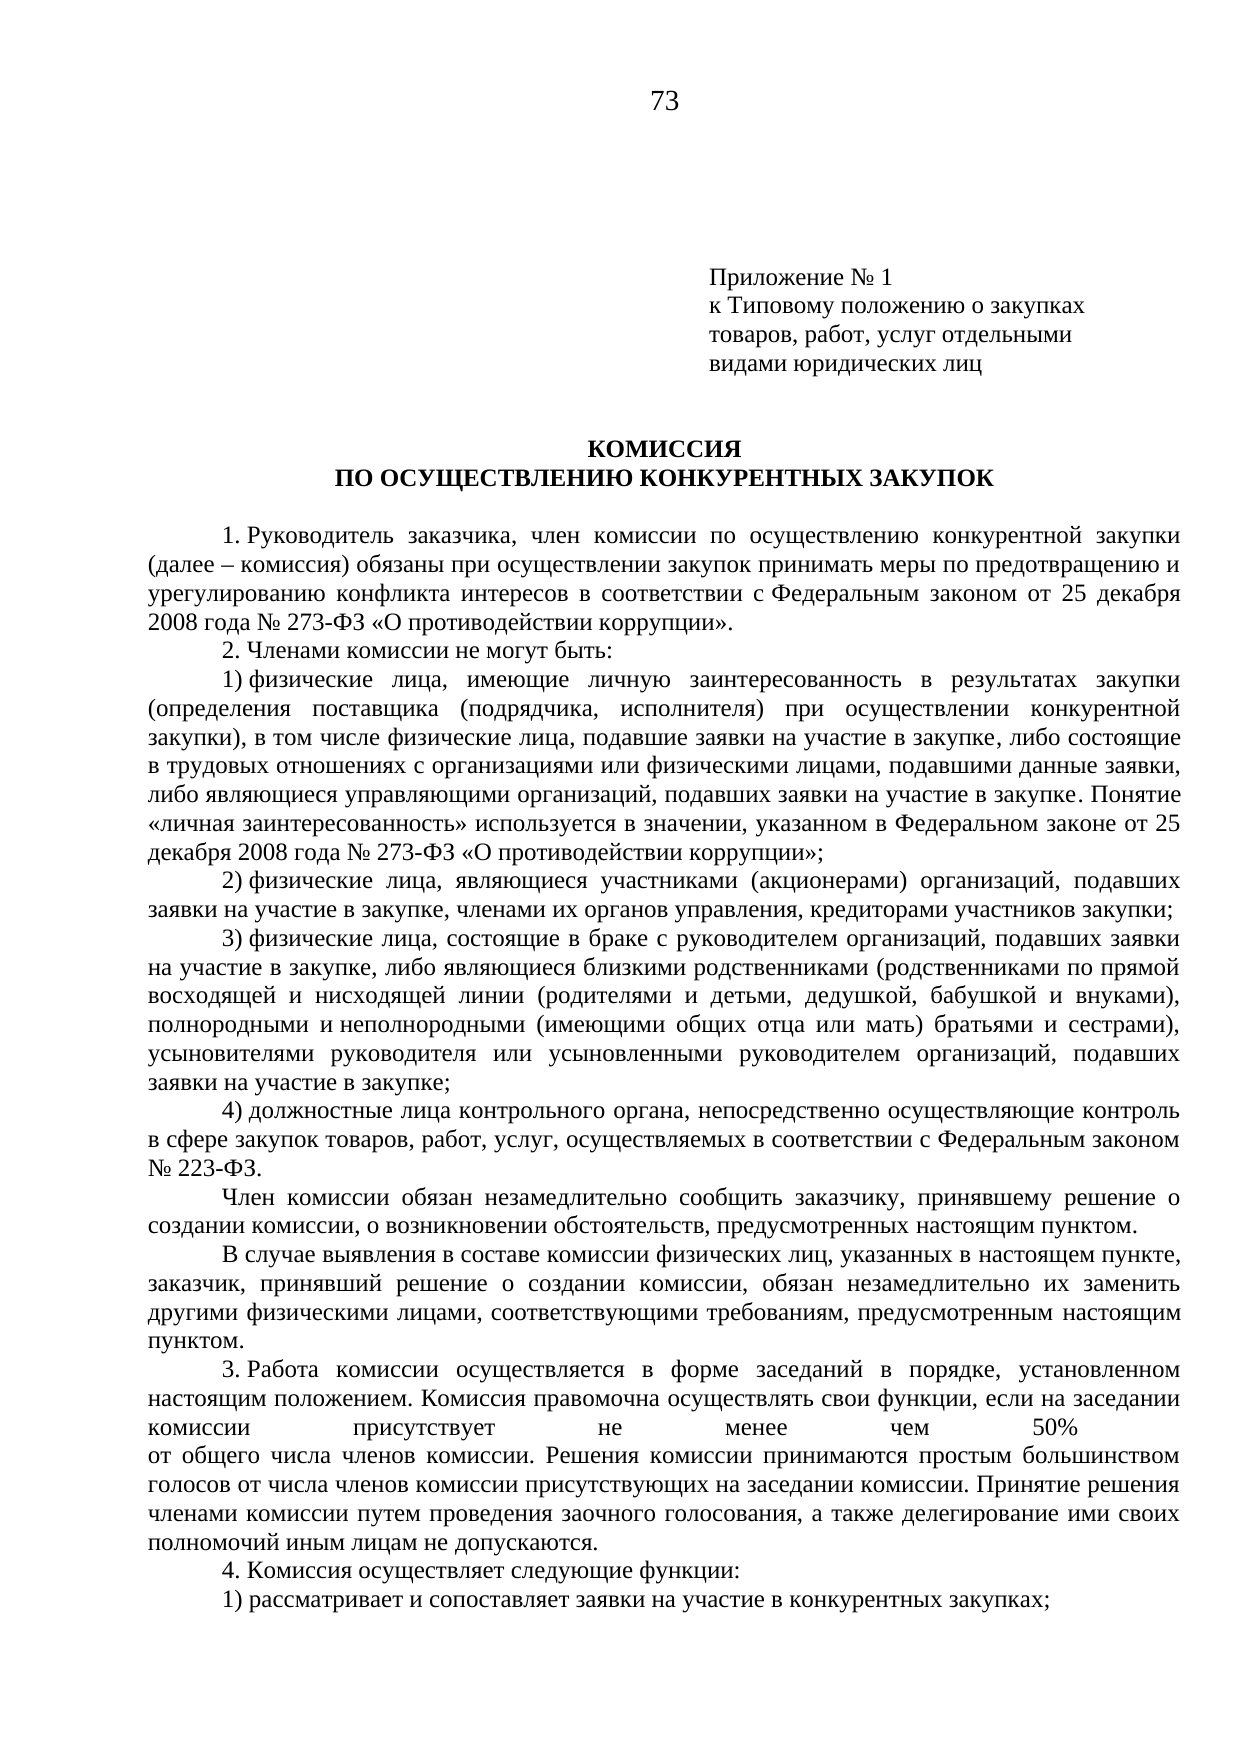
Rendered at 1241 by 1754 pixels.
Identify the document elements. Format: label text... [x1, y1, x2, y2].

text 2. Членами комиссии не могут быть: [148, 636, 1181, 664]
text 1) рассматривает и сопоставляет заявки на участие в конкурентных закупках; [148, 1584, 1181, 1613]
text 1) физические лица, имеющие личную заинтересованность в результатах закупки (определения поставщика (подрядчика, исполнителя) при осуществлении конкурентной закупки), в том числе физические лица, подавшие заявки на участие в закупке, либо состоящие в трудовых отношениях с организациями или физическими лицами, подавшими данные заявки, либо являющиеся управляющими организаций, подавших заявки на участие в закупке. Понятие «личная заинтересованность» используется в значении, указанном в Федеральном законе от 25 декабря 2008 года № 273-ФЗ «О противодействии коррупции»; [148, 664, 1181, 866]
text 4) должностные лица контрольного органа, непосредственно осуществляющие контроль в сфере закупок товаров, работ, услуг, осуществляемых в соответствии с Федеральным законом № 223-ФЗ. [148, 1096, 1181, 1182]
text 2) физические лица, являющиеся участниками (акционерами) организаций, подавших заявки на участие в закупке, членами их органов управления, кредиторами участников закупки; [148, 866, 1181, 923]
text Приложение № 1 [148, 262, 1181, 291]
text видами юридических лиц [148, 348, 1181, 377]
text 1. Руководитель заказчика, член комиссии по осуществлению конкурентной закупки (далее – комиссия) обязаны при осуществлении закупок принимать меры по предотвращению и урегулированию конфликта интересов в соответствии с Федеральным законом от 25 декабря 2008 года № 273-ФЗ «О противодействии коррупции». [148, 521, 1181, 636]
text 3) физические лица, состоящие в браке с руководителем организаций, подавших заявки на участие в закупке, либо являющиеся близкими родственниками (родственниками по прямой восходящей и нисходящей линии (родителями и детьми, дедушкой, бабушкой и внуками), полнородными и неполнородными (имеющими общих отца или мать) братьями и сестрами), усыновителями руководителя или усыновленными руководителем организаций, подавших заявки на участие в закупке; [148, 923, 1181, 1096]
text к Типовому положению о закупках [148, 291, 1181, 319]
text 3. Работа комиссии осуществляется в форме заседаний в порядке, установленном настоящим положением. Комиссия правомочна осуществлять свои функции, если на заседании комиссии присутствует не менее чем 50% от общего числа членов комиссии. Решения комиссии принимаются простым большинством голосов от числа членов комиссии присутствующих на заседании комиссии. Принятие решения членами комиссии путем проведения заочного голосования, а также делегирование ими своих полномочий иным лицам не допускаются. [148, 1354, 1181, 1556]
text 4. Комиссия осуществляет следующие функции: [148, 1556, 1181, 1584]
text В случае выявления в составе комиссии физических лиц, указанных в настоящем пункте, заказчик, принявший решение о создании комиссии, обязан незамедлительно их заменить другими физическими лицами, соответствующими требованиям, предусмотренным настоящим пунктом. [148, 1239, 1181, 1354]
text товаров, работ, услуг отдельными [148, 319, 1181, 348]
text Член комиссии обязан незамедлительно сообщить заказчику, принявшему решение о создании комиссии, о возникновении обстоятельств, предусмотренных настоящим пунктом. [148, 1182, 1181, 1239]
text КОМИССИЯ [148, 434, 1181, 463]
text ПО ОСУЩЕСТВЛЕНИЮ КОНКУРЕНТНЫХ ЗАКУПОК [148, 463, 1181, 492]
